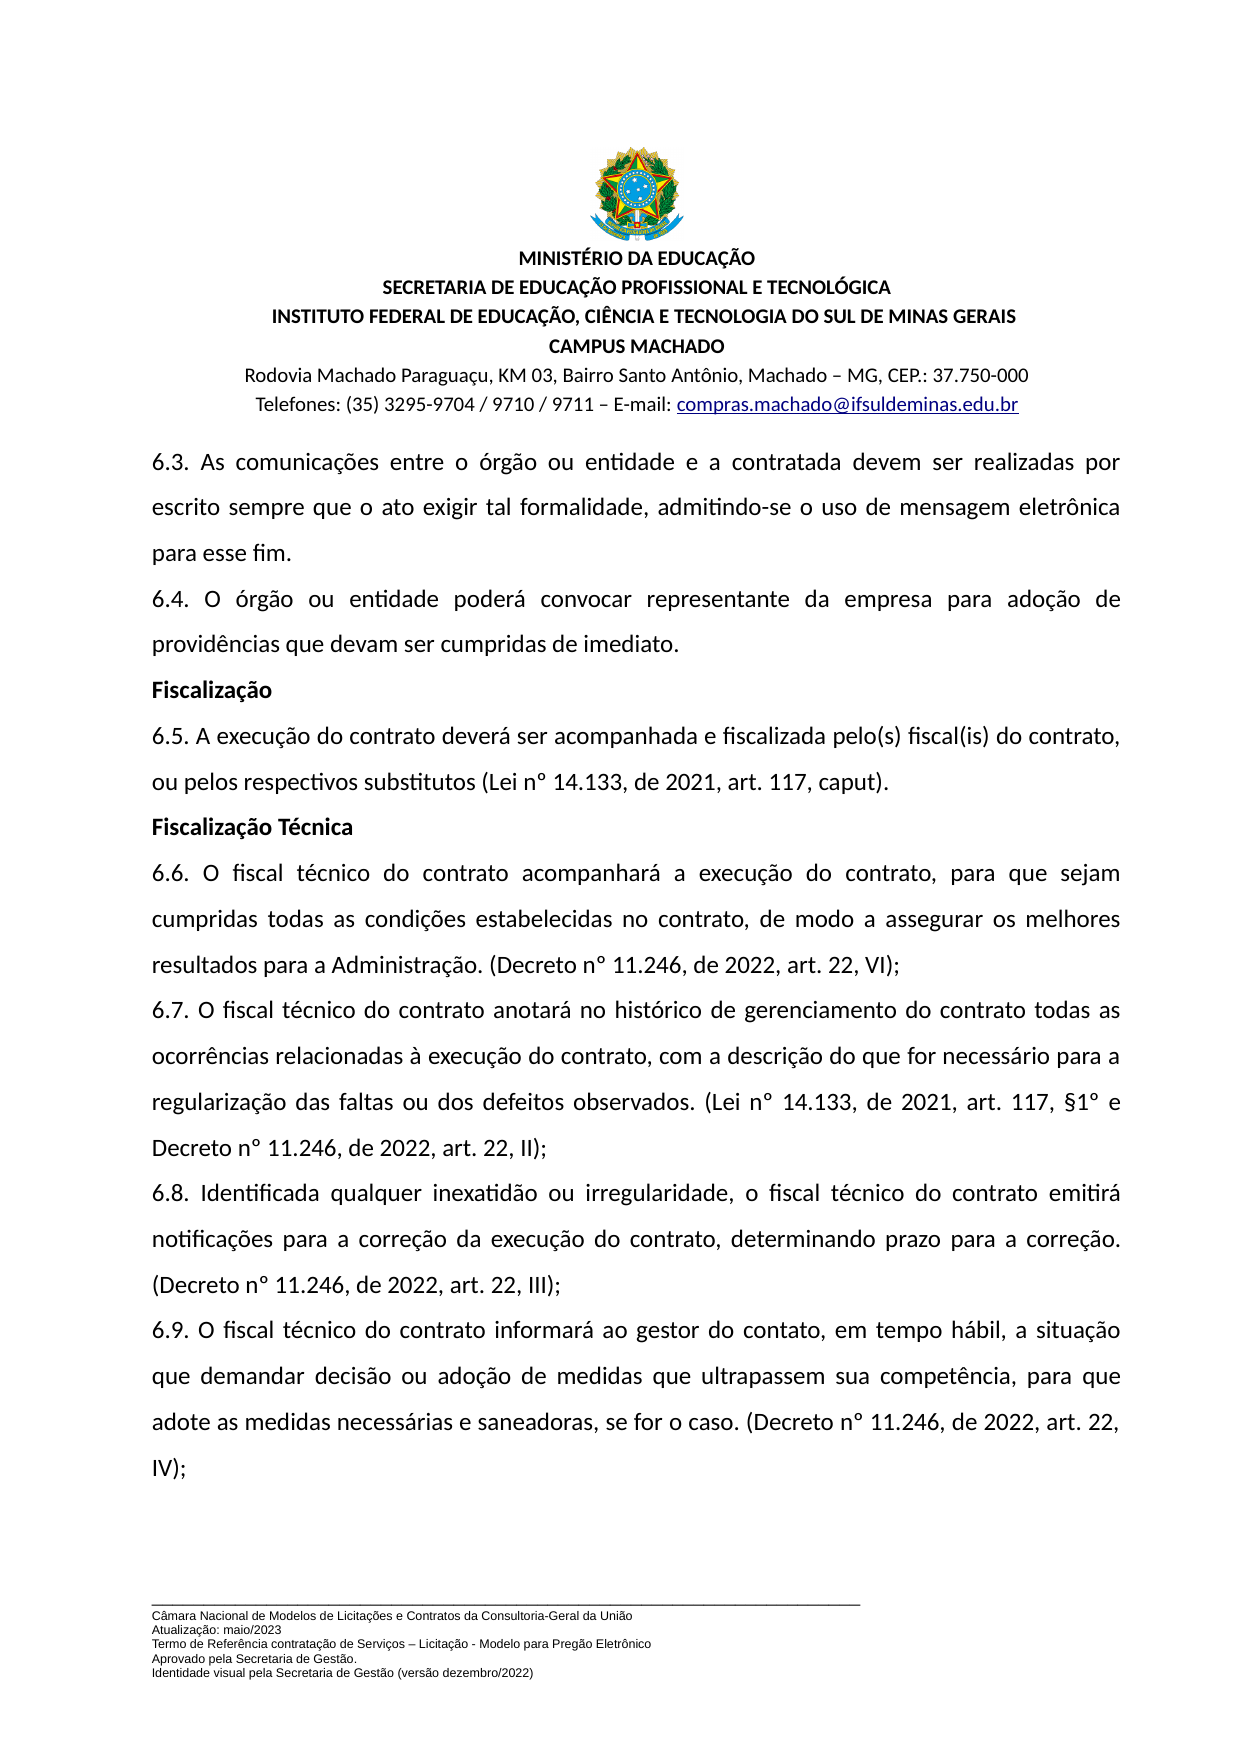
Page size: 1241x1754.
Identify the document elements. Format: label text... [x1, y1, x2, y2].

text 6.8. Identificada qualquer inexatidão ou irregularidade, o fiscal técnico do contrato emitirá notificações para a correção da execução do contrato, determinando prazo para a correção. (Decreto nº 11.246, de 2022, art. 22, III); [152, 1177, 1122, 1299]
picture [590, 147, 684, 241]
text Fiscalização [152, 674, 1122, 705]
text 6.6. O fiscal técnico do contrato acompanhará a execução do contrato, para que sejam cumpridas todas as condições estabelecidas no contrato, de modo a assegurar os melhores resultados para a Administração. (Decreto nº 11.246, de 2022, art. 22, VI); [152, 857, 1122, 979]
text 6.3. As comunicações entre o órgão ou entidade e a contratada devem ser realizadas por escrito sempre que o ato exigir tal formalidade, admitindo-se o uso de mensagem eletrônica para esse fim. [152, 446, 1122, 568]
picture [652, 219, 684, 241]
text 6.4. O órgão ou entidade poderá convocar representante da empresa para adoção de providências que devam ser cumpridas de imediato. [152, 583, 1122, 659]
picture [656, 223, 665, 228]
text Fiscalização Técnica [152, 812, 1122, 842]
text 6.9. O fiscal técnico do contrato informará ao gestor do contato, em tempo hábil, a situação que demandar decisão ou adoção de medidas que ultrapassem sua competência, para que adote as medidas necessárias e saneadoras, se for o caso. (Decreto nº 11.246, de 2022, art. 22, IV); [152, 1314, 1122, 1482]
text 6.5. A execução do contrato deverá ser acompanhada e fiscalizada pelo(s) fiscal(is) do contrato, ou pelos respectivos substitutos (Lei nº 14.133, de 2021, art. 117, caput). [152, 720, 1122, 796]
picture [630, 236, 645, 241]
text 6.7. O fiscal técnico do contrato anotará no histórico de gerenciamento do contrato todas as ocorrências relacionadas à execução do contrato, com a descrição do que for necessário para a regularização das faltas ou dos defeitos observados. (Lei nº 14.133, de 2021, art. 117, §1º e Decreto nº 11.246, de 2022, art. 22, II); [152, 994, 1122, 1162]
